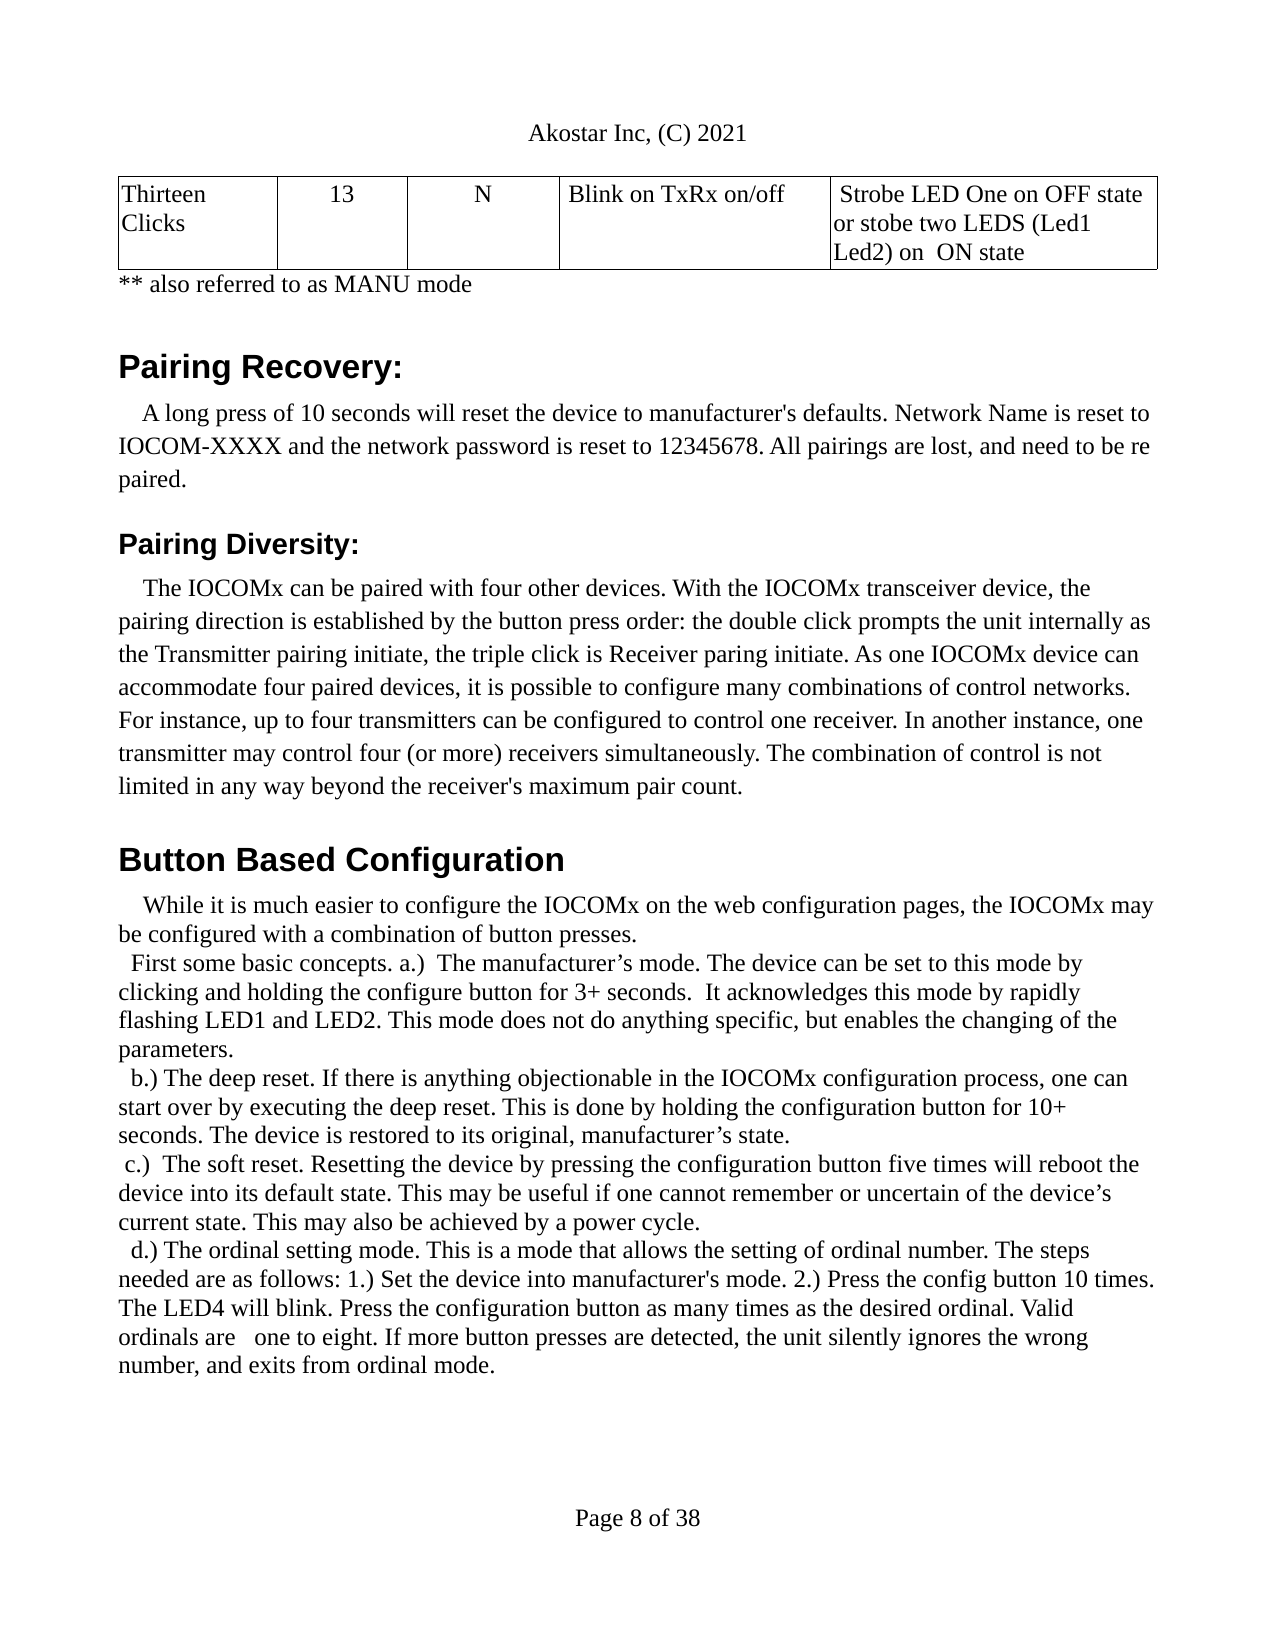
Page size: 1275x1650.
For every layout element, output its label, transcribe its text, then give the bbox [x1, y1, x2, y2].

subtitle Pairing Recovery: [118, 347, 1157, 386]
subtitle Pairing Diversity: [118, 527, 1157, 560]
subtitle Button Based Configuration [118, 839, 1157, 878]
table_cell 13 [278, 177, 407, 269]
text First some basic concepts. a.) The manufacturer’s mode. The device can be set to this mode by clicking and holding the configure button for 3+ seconds. It acknowledges this mode by rapidly flashing LED1 and LED2. This mode does not do anything specific, but enables the changing of the parameters. [118, 948, 1157, 1063]
text b.) The deep reset. If there is anything objectionable in the IOCOMx configuration process, one can start over by executing the deep reset. This is done by holding the configuration button for 10+ seconds. The device is restored to its original, manufacturer’s state. [118, 1063, 1157, 1149]
text A long press of 10 seconds will reset the device to manufacturer's defaults. Network Name is reset to IOCOM-XXXX and the network password is reset to 12345678. All pairings are lost, and need to be re paired. [118, 398, 1157, 493]
text c.) The soft reset. Resetting the device by pressing the configuration button five times will reboot the device into its default state. This may be useful if one cannot remember or uncertain of the device’s current state. This may also be achieved by a power cycle. [118, 1149, 1157, 1236]
table_cell Thirteen Clicks [119, 177, 277, 269]
table_cell Strobe LED One on OFF state or stobe two LEDS (Led1 Led2) on ON state [831, 177, 1157, 269]
table_cell Blink on TxRx on/off [560, 177, 830, 269]
table_cell N [408, 177, 559, 269]
text ** also referred to as MANU mode [118, 270, 1157, 298]
text While it is much easier to configure the IOCOMx on the web configuration pages, the IOCOMx may be configured with a combination of button presses. [118, 891, 1157, 948]
text d.) The ordinal setting mode. This is a mode that allows the setting of ordinal number. The steps needed are as follows: 1.) Set the device into manufacturer's mode. 2.) Press the config button 10 times. The LED4 will blink. Press the configuration button as many times as the desired ordinal. Valid ordinals are one to eight. If more button presses are detected, the unit silently ignores the wrong number, and exits from ordinal mode. [118, 1236, 1157, 1379]
text The IOCOMx can be paired with four other devices. With the IOCOMx transceiver device, the pairing direction is established by the button press order: the double click prompts the unit internally as the Transmitter pairing initiate, the triple click is Receiver paring initiate. As one IOCOMx device can accommodate four paired devices, it is possible to configure many combinations of control networks. For instance, up to four transmitters can be configured to control one receiver. In another instance, one transmitter may control four (or more) receivers simultaneously. The combination of control is not limited in any way beyond the receiver's maximum pair count. [118, 573, 1157, 800]
